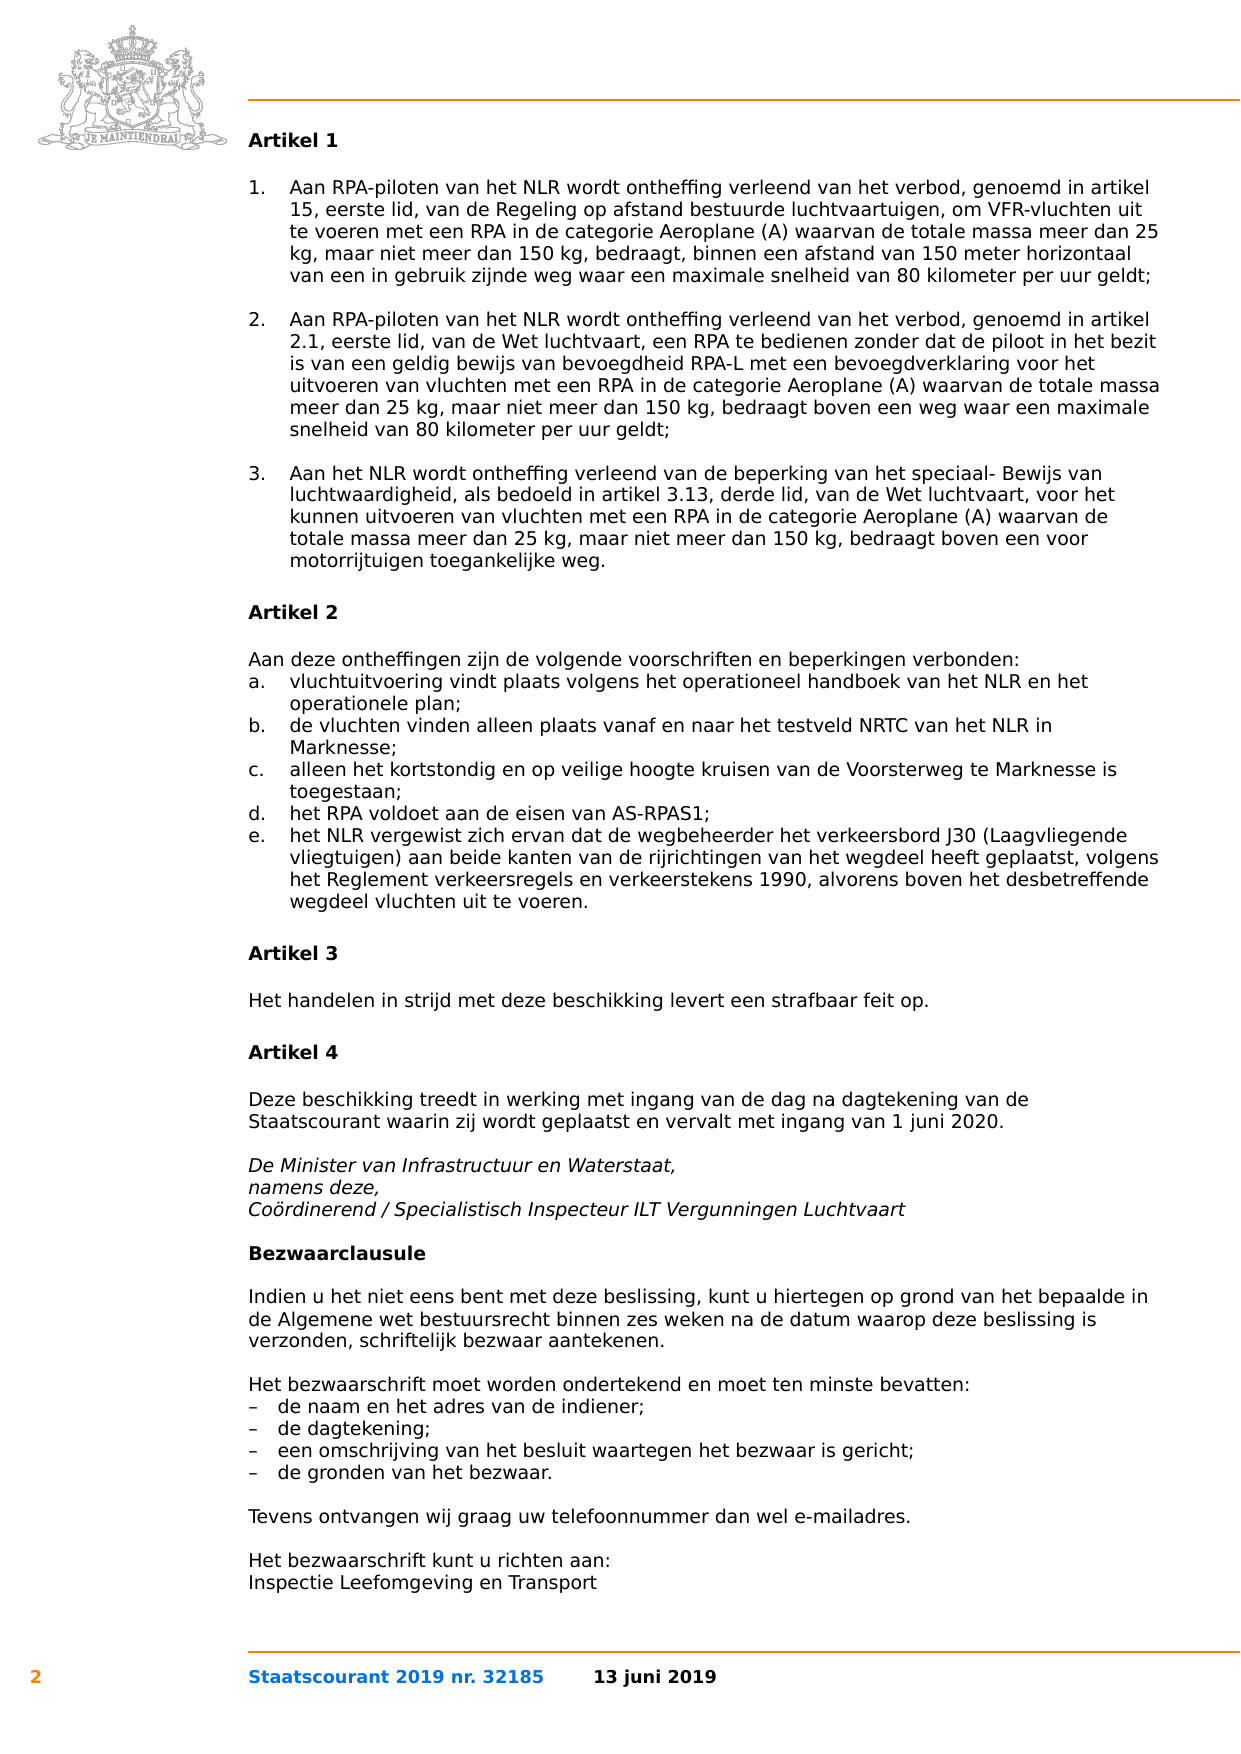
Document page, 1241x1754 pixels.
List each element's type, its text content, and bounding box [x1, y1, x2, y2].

text Tevens ontvangen wij graag uw telefoonnummer dan wel e-mailadres. [248, 1506, 1163, 1528]
subtitle Artikel 3 [248, 943, 1163, 965]
text Het bezwaarschrift moet worden ondertekend en moet ten minste bevatten: [248, 1374, 1163, 1396]
text d. het RPA voldoet aan de eisen van AS-RPAS1; [248, 803, 1163, 825]
subtitle Artikel 2 [248, 602, 1163, 624]
text Het bezwaarschrift kunt u richten aan: [248, 1550, 1163, 1572]
text Indien u het niet eens bent met deze beslissing, kunt u hiertegen op grond van het bepaalde in de Algemene wet bestuursrecht binnen zes weken na de datum waarop deze beslissing is verzonden, schriftelijk bezwaar aantekenen. [248, 1286, 1163, 1352]
text Het handelen in strijd met deze beschikking levert een strafbaar feit op. [248, 990, 1163, 1012]
text – de gronden van het bezwaar. [248, 1462, 1163, 1484]
text Bezwaarclausule [248, 1243, 1163, 1264]
picture [38, 25, 227, 150]
text – de naam en het adres van de indiener; [248, 1396, 1163, 1418]
text Aan deze ontheffingen zijn de volgende voorschriften en beperkingen verbonden: [248, 649, 1163, 671]
text 3. Aan het NLR wordt ontheffing verleend van de beperking van het speciaal- Bewijs van luchtwaardigheid, als bedoeld in artikel 3.13, derde lid, van de Wet luchtvaart, voor het kunnen uitvoeren van vluchten met een RPA in de categorie Aeroplane (A) waarvan de totale massa meer dan 25 kg, maar niet meer dan 150 kg, bedraagt boven een voor motorrijtuigen toegankelijke weg. [248, 462, 1163, 572]
text e. het NLR vergewist zich ervan dat de wegbeheerder het verkeersbord J30 (Laagvliegende vliegtuigen) aan beide kanten van de rijrichtingen van het wegdeel heeft geplaatst, volgens het Reglement verkeersregels en verkeerstekens 1990, alvorens boven het desbetreffende wegdeel vluchten uit te voeren. [248, 825, 1163, 913]
text b. de vluchten vinden alleen plaats vanaf en naar het testveld NRTC van het NLR in Marknesse; [248, 715, 1163, 759]
text a. vluchtuitvoering vindt plaats volgens het operationeel handboek van het NLR en het operationele plan; [248, 671, 1163, 715]
text c. alleen het kortstondig en op veilige hoogte kruisen van de Voorsterweg te Marknesse is toegestaan; [248, 759, 1163, 803]
subtitle Artikel 4 [248, 1042, 1163, 1064]
text – de dagtekening; [248, 1418, 1163, 1440]
text Inspectie Leefomgeving en Transport [248, 1572, 1163, 1594]
text 1. Aan RPA-piloten van het NLR wordt ontheffing verleend van het verbod, genoemd in artikel 15, eerste lid, van de Regeling op afstand bestuurde luchtvaartuigen, om VFR-vluchten uit te voeren met een RPA in de categorie Aeroplane (A) waarvan de totale massa meer dan 25 kg, maar niet meer dan 150 kg, bedraagt, binnen een afstand van 150 meter horizontaal van een in gebruik zijnde weg waar een maximale snelheid van 80 kilometer per uur geldt; [248, 177, 1163, 287]
subtitle Artikel 1 [248, 130, 1163, 152]
text Deze beschikking treedt in werking met ingang van de dag na dagtekening van de Staatscourant waarin zij wordt geplaatst en vervalt met ingang van 1 juni 2020. [248, 1089, 1163, 1133]
text – een omschrijving van het besluit waartegen het bezwaar is gericht; [248, 1440, 1163, 1462]
text De Minister van Infrastructuur en Waterstaat, namens deze, Coördinerend / Specialistisch Inspecteur ILT Vergunningen Luchtvaart [248, 1155, 1163, 1221]
text 2. Aan RPA-piloten van het NLR wordt ontheffing verleend van het verbod, genoemd in artikel 2.1, eerste lid, van de Wet luchtvaart, een RPA te bedienen zonder dat de piloot in het bezit is van een geldig bewijs van bevoegdheid RPA-L met een bevoegdverklaring voor het uitvoeren van vluchten met een RPA in de categorie Aeroplane (A) waarvan de totale massa meer dan 25 kg, maar niet meer dan 150 kg, bedraagt boven een weg waar een maximale snelheid van 80 kilometer per uur geldt; [248, 309, 1163, 441]
